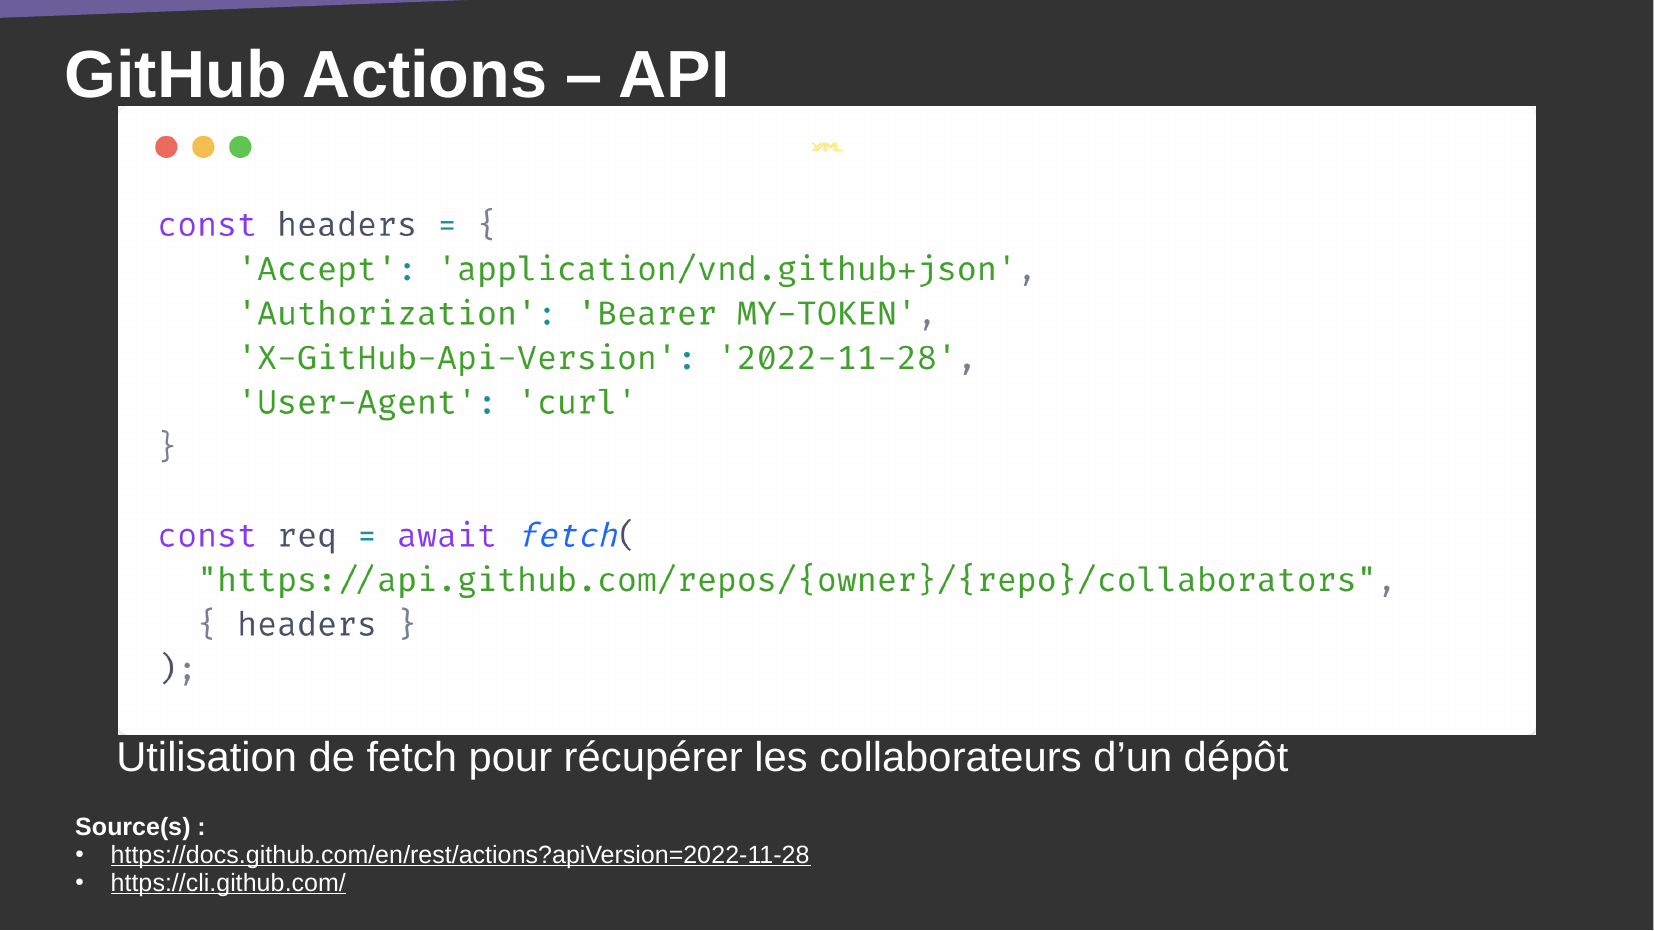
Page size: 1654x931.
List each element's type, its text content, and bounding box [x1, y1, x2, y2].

picture [118, 106, 1536, 736]
text_box [0, 0, 468, 18]
text_box Utilisation de fetch pour récupérer les collaborateurs d’un dépôt [101, 726, 1317, 798]
text_box Source(s) : https://docs.github.com/en/rest/actions?apiVersion=2022-11-28 https://cli.github.com/ [60, 795, 1595, 905]
title GitHub Actions – API [64, 37, 1577, 119]
